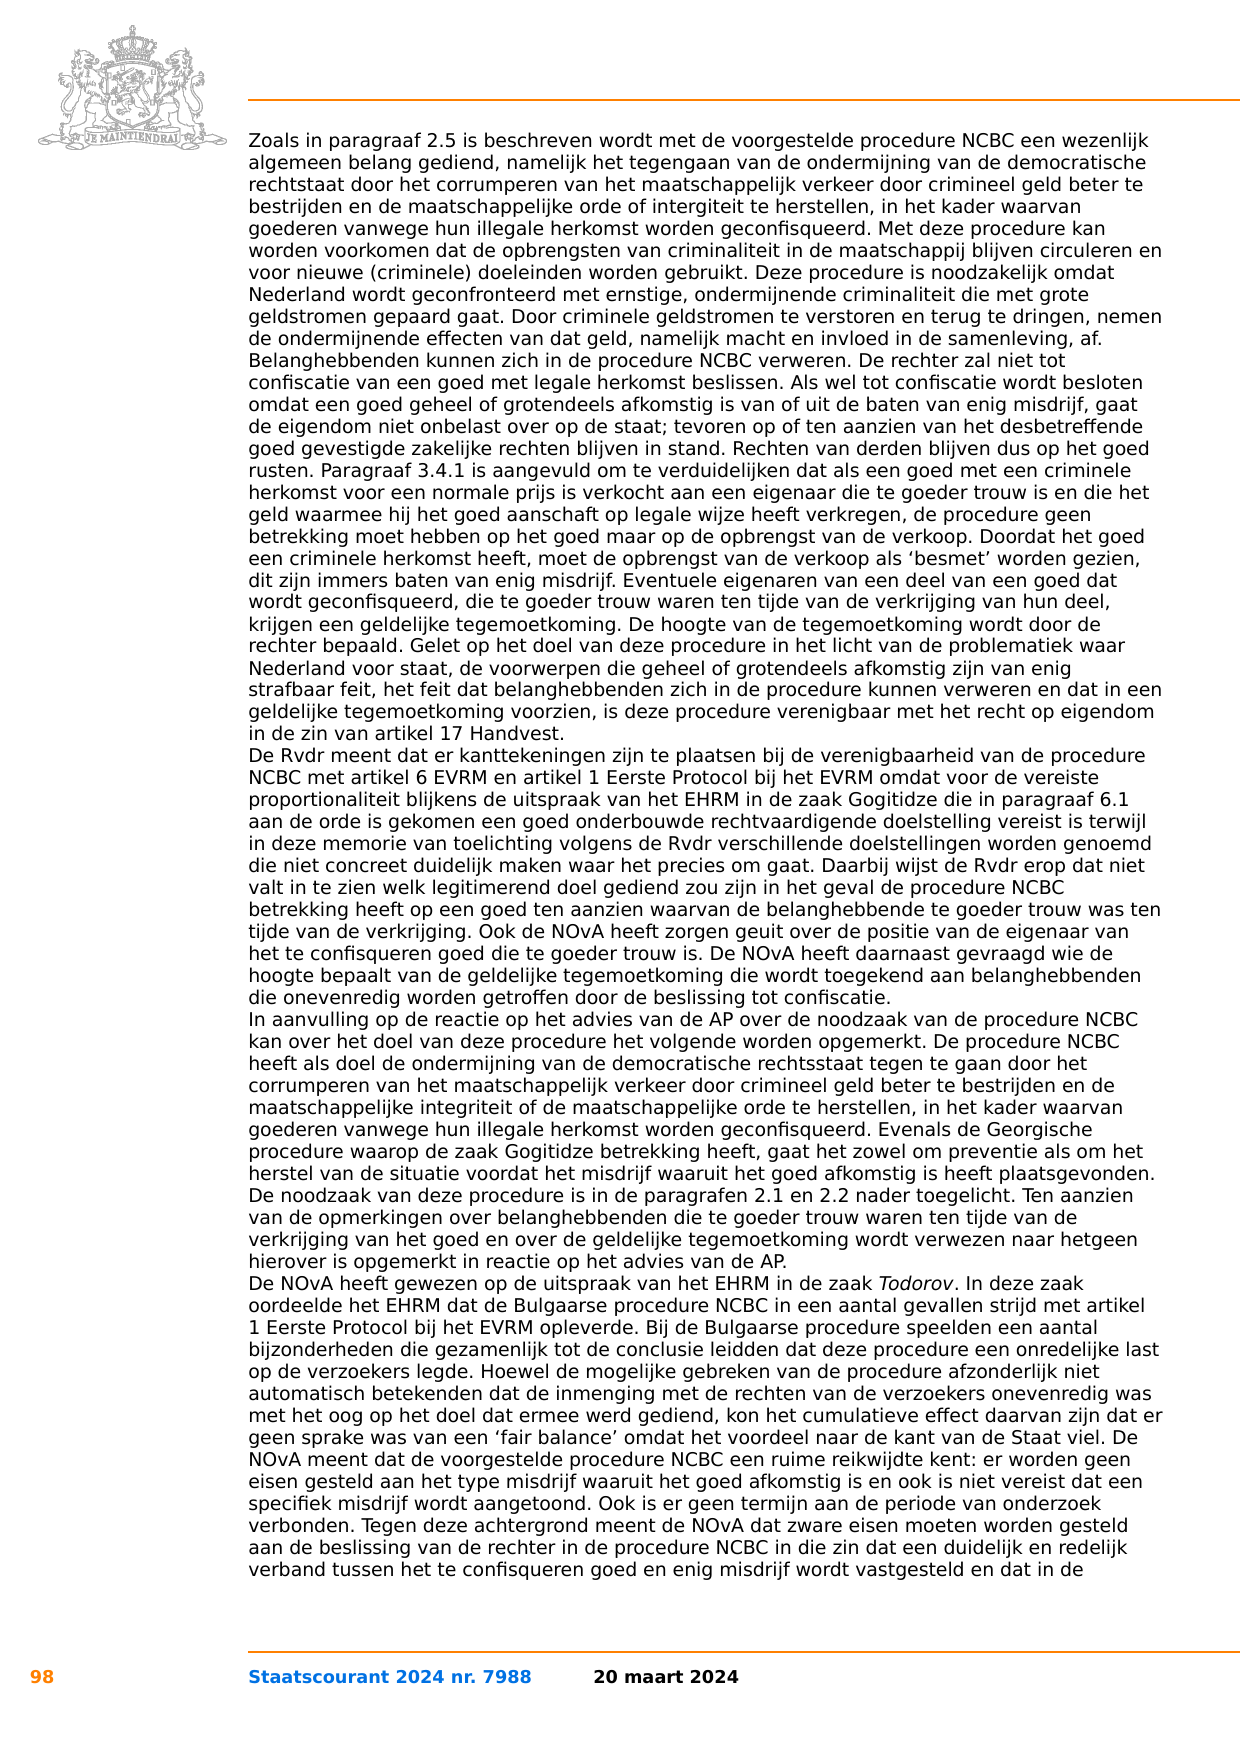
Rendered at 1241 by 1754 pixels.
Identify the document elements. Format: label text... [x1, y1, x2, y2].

text In aanvulling op de reactie op het advies van de AP over de noodzaak van de procedure NCBC kan over het doel van deze procedure het volgende worden opgemerkt. De procedure NCBC heeft als doel de ondermijning van de democratische rechtsstaat tegen te gaan door het corrumperen van het maatschappelijk verkeer door crimineel geld beter te bestrijden en de maatschappelijke integriteit of de maatschappelijke orde te herstellen, in het kader waarvan goederen vanwege hun illegale herkomst worden geconfisqueerd. Evenals de Georgische procedure waarop de zaak Gogitidze betrekking heeft, gaat het zowel om preventie als om het herstel van de situatie voordat het misdrijf waaruit het goed afkomstig is heeft plaatsgevonden. De noodzaak van deze procedure is in de paragrafen 2.1 en 2.2 nader toegelicht. Ten aanzien van de opmerkingen over belanghebbenden die te goeder trouw waren ten tijde van de verkrijging van het goed en over de geldelijke tegemoetkoming wordt verwezen naar hetgeen hierover is opgemerkt in reactie op het advies van de AP. [248, 1009, 1163, 1273]
picture [38, 25, 227, 150]
text De NOvA heeft gewezen op de uitspraak van het EHRM in de zaak Todorov. In deze zaak oordeelde het EHRM dat de Bulgaarse procedure NCBC in een aantal gevallen strijd met artikel 1 Eerste Protocol bij het EVRM opleverde. Bij de Bulgaarse procedure speelden een aantal bijzonderheden die gezamenlijk tot de conclusie leidden dat deze procedure een onredelijke last op de verzoekers legde. Hoewel de mogelijke gebreken van de procedure afzonderlijk niet automatisch betekenden dat de inmenging met de rechten van de verzoekers onevenredig was met het oog op het doel dat ermee werd gediend, kon het cumulatieve effect daarvan zijn dat er geen sprake was van een ‘fair balance’ omdat het voordeel naar de kant van de Staat viel. De NOvA meent dat de voorgestelde procedure NCBC een ruime reikwijdte kent: er worden geen eisen gesteld aan het type misdrijf waaruit het goed afkomstig is en ook is niet vereist dat een specifiek misdrijf wordt aangetoond. Ook is er geen termijn aan de periode van onderzoek verbonden. Tegen deze achtergrond meent de NOvA dat zware eisen moeten worden gesteld aan de beslissing van de rechter in de procedure NCBC in die zin dat een duidelijk en redelijk verband tussen het te confisqueren goed en enig misdrijf wordt vastgesteld en dat in de [248, 1273, 1163, 1581]
text Zoals in paragraaf 2.5 is beschreven wordt met de voorgestelde procedure NCBC een wezenlijk algemeen belang gediend, namelijk het tegengaan van de ondermijning van de democratische rechtstaat door het corrumperen van het maatschappelijk verkeer door crimineel geld beter te bestrijden en de maatschappelijke orde of intergiteit te herstellen, in het kader waarvan goederen vanwege hun illegale herkomst worden geconfisqueerd. Met deze procedure kan worden voorkomen dat de opbrengsten van criminaliteit in de maatschappij blijven circuleren en voor nieuwe (criminele) doeleinden worden gebruikt. Deze procedure is noodzakelijk omdat Nederland wordt geconfronteerd met ernstige, ondermijnende criminaliteit die met grote geldstromen gepaard gaat. Door criminele geldstromen te verstoren en terug te dringen, nemen de ondermijnende effecten van dat geld, namelijk macht en invloed in de samenleving, af. Belanghebbenden kunnen zich in de procedure NCBC verweren. De rechter zal niet tot confiscatie van een goed met legale herkomst beslissen. Als wel tot confiscatie wordt besloten omdat een goed geheel of grotendeels afkomstig is van of uit de baten van enig misdrijf, gaat de eigendom niet onbelast over op de staat; tevoren op of ten aanzien van het desbetreffende goed gevestigde zakelijke rechten blijven in stand. Rechten van derden blijven dus op het goed rusten. Paragraaf 3.4.1 is aangevuld om te verduidelijken dat als een goed met een criminele herkomst voor een normale prijs is verkocht aan een eigenaar die te goeder trouw is en die het geld waarmee hij het goed aanschaft op legale wijze heeft verkregen, de procedure geen betrekking moet hebben op het goed maar op de opbrengst van de verkoop. Doordat het goed een criminele herkomst heeft, moet de opbrengst van de verkoop als ‘besmet’ worden gezien, dit zijn immers baten van enig misdrijf. Eventuele eigenaren van een deel van een goed dat wordt geconfisqueerd, die te goeder trouw waren ten tijde van de verkrijging van hun deel, krijgen een geldelijke tegemoetkoming. De hoogte van de tegemoetkoming wordt door de rechter bepaald. Gelet op het doel van deze procedure in het licht van de problematiek waar Nederland voor staat, de voorwerpen die geheel of grotendeels afkomstig zijn van enig strafbaar feit, het feit dat belanghebbenden zich in de procedure kunnen verweren en dat in een geldelijke tegemoetkoming voorzien, is deze procedure verenigbaar met het recht op eigendom in de zin van artikel 17 Handvest. [248, 130, 1163, 745]
text De Rvdr meent dat er kanttekeningen zijn te plaatsen bij de verenigbaarheid van de procedure NCBC met artikel 6 EVRM en artikel 1 Eerste Protocol bij het EVRM omdat voor de vereiste proportionaliteit blijkens de uitspraak van het EHRM in de zaak Gogitidze die in paragraaf 6.1 aan de orde is gekomen een goed onderbouwde rechtvaardigende doelstelling vereist is terwijl in deze memorie van toelichting volgens de Rvdr verschillende doelstellingen worden genoemd die niet concreet duidelijk maken waar het precies om gaat. Daarbij wijst de Rvdr erop dat niet valt in te zien welk legitimerend doel gediend zou zijn in het geval de procedure NCBC betrekking heeft op een goed ten aanzien waarvan de belanghebbende te goeder trouw was ten tijde van de verkrijging. Ook de NOvA heeft zorgen geuit over de positie van de eigenaar van het te confisqueren goed die te goeder trouw is. De NOvA heeft daarnaast gevraagd wie de hoogte bepaalt van de geldelijke tegemoetkoming die wordt toegekend aan belanghebbenden die onevenredig worden getroffen door de beslissing tot confiscatie. [248, 745, 1163, 1009]
